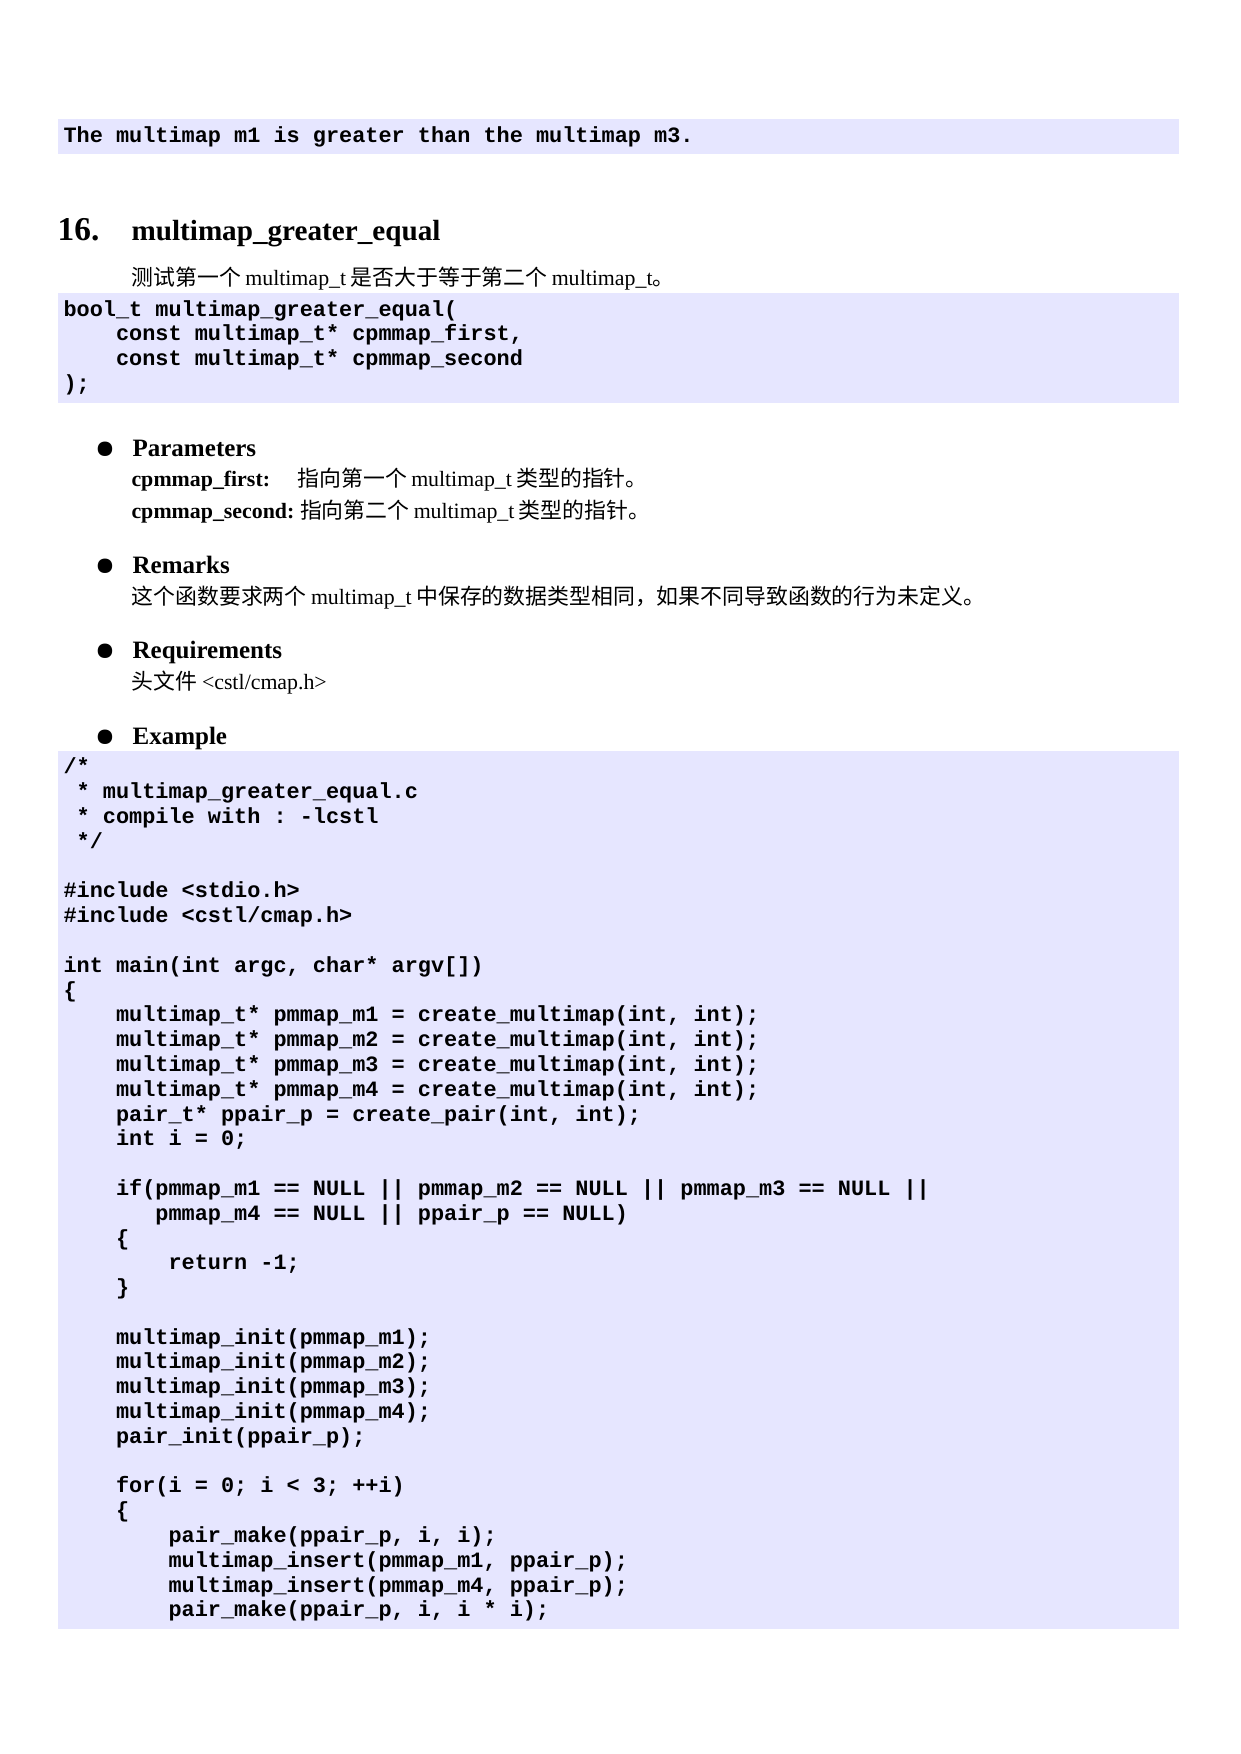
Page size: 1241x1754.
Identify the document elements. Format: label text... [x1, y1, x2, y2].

list Parameters [95, 433, 1179, 461]
text 头文件 <cstl/cmap.h> [57, 664, 1179, 696]
text cpmmap_second: 指向第二个multimap_t类型的指针。 [57, 493, 1179, 525]
table_header The multimap m1 is greater than the multimap m3. [58, 119, 1179, 154]
list Requirements [95, 636, 1179, 664]
text 这个函数要求两个multimap_t中保存的数据类型相同，如果不同导致函数的行为未定义。 [57, 579, 1179, 610]
table_header bool_t multimap_greater_equal( const multimap_t* cpmmap_first, const multimap_t* cpmmap_second ); [58, 293, 1179, 403]
subtitle multimap_greater_equal [57, 209, 1179, 248]
text 测试第一个multimap_t是否大于等于第二个multimap_t。 [57, 260, 1179, 292]
list Example [95, 721, 1179, 750]
table_header /* * multimap_greater_equal.c * compile with : -lcstl */ #include <stdio.h> #include <cstl/cmap.h> int main(int argc, char* argv[]) { multimap_t* pmmap_m1 = create_multimap(int, int); multimap_t* pmmap_m2 = create_multimap(int, int); multimap_t* pmmap_m3 = create_multimap(int, int); multimap_t* pmmap_m4 = create_multimap(int, int); pair_t* ppair_p = create_pair(int, int); int i = 0; if(pmmap_m1 == NULL || pmmap_m2 == NULL || pmmap_m3 == NULL || pmmap_m4 == NULL || ppair_p == NULL) { return -1; } multimap_init(pmmap_m1); multimap_init(pmmap_m2); multimap_init(pmmap_m3); multimap_init(pmmap_m4); pair_init(ppair_p); for(i = 0; i < 3; ++i) { pair_make(ppair_p, i, i); multimap_insert(pmmap_m1, ppair_p); multimap_insert(pmmap_m4, ppair_p); pair_make(ppair_p, i, i * i); [58, 751, 1179, 1629]
list Remarks [95, 550, 1179, 579]
text cpmmap_first: 指向第一个multimap_t类型的指针。 [57, 461, 1179, 493]
